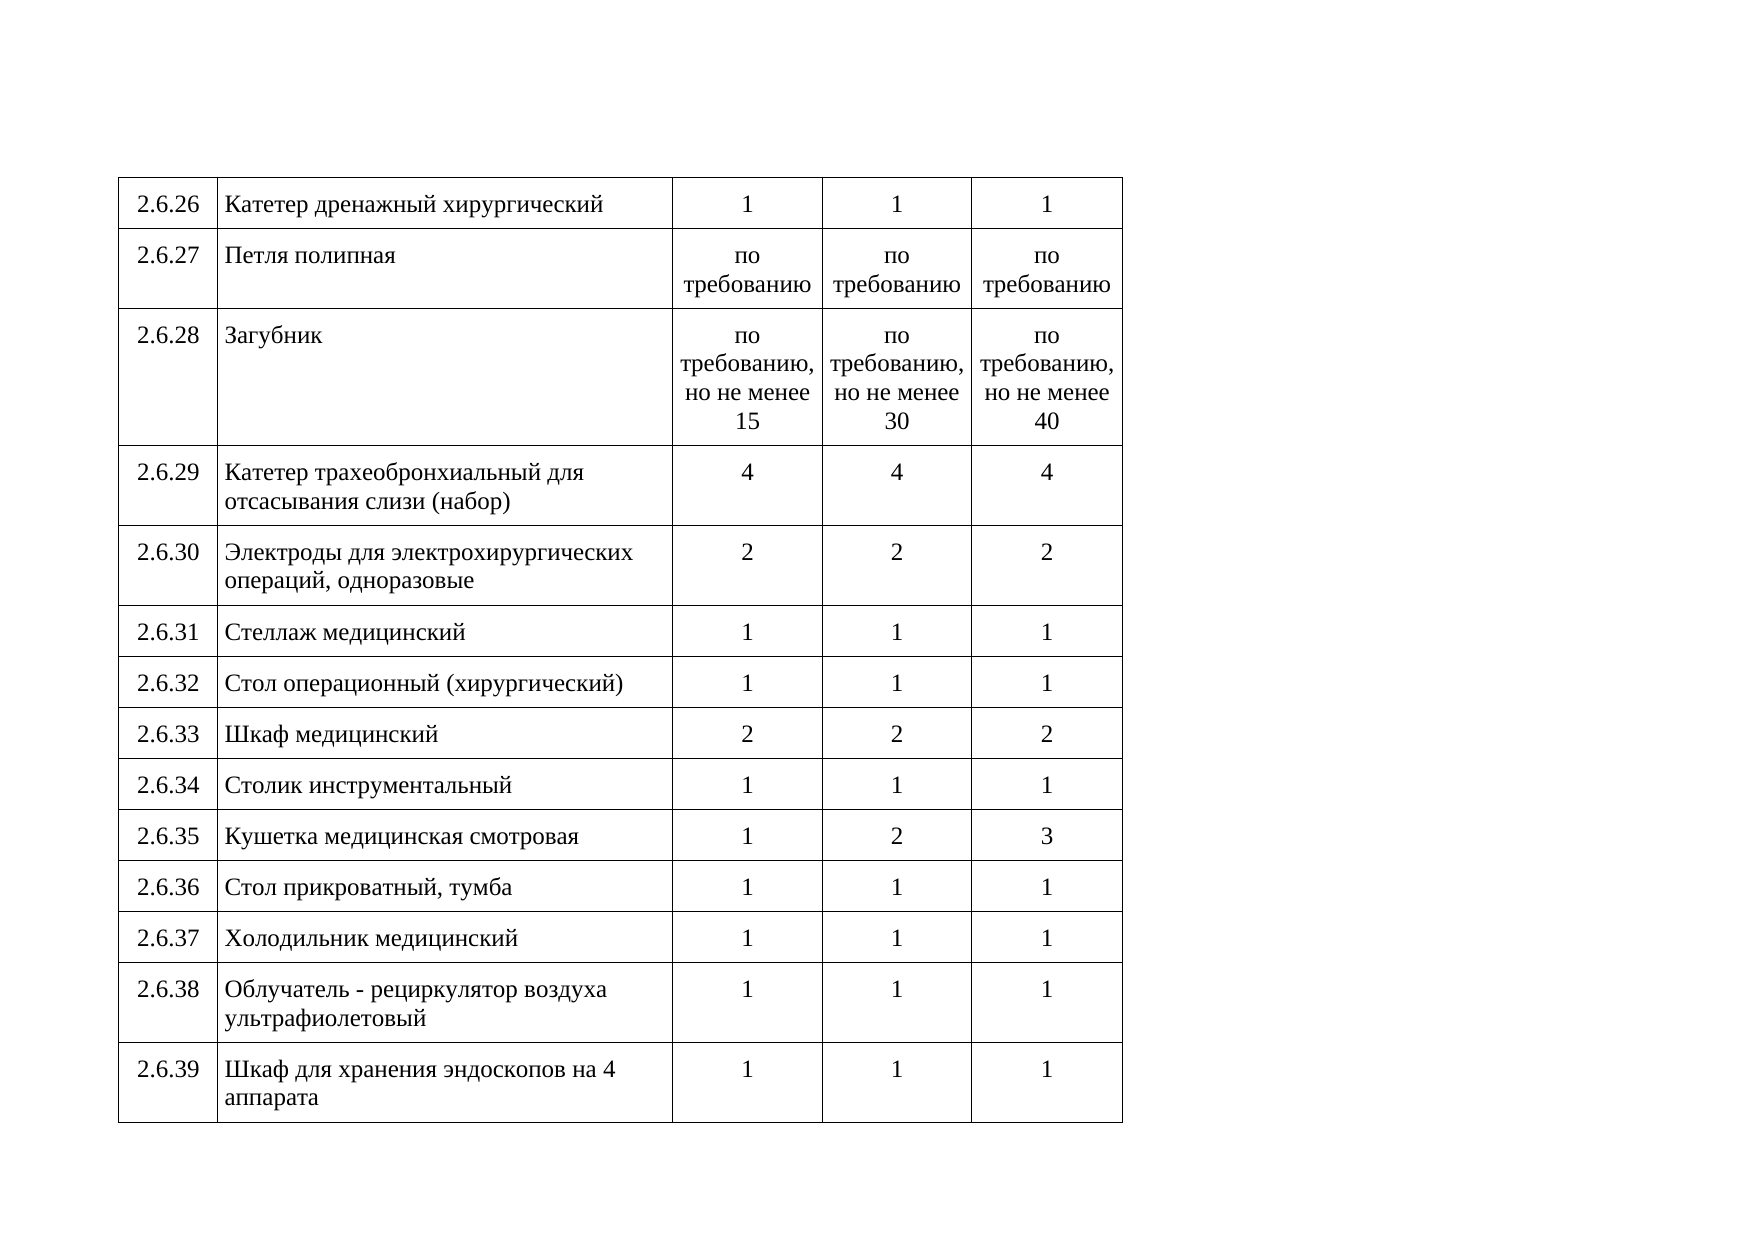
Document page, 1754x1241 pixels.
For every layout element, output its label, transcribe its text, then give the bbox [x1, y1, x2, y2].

table_cell по требованию, но не менее 30 [823, 309, 971, 445]
table_cell 2.6.38 [119, 963, 217, 1042]
table_cell по требованию, но не менее 15 [673, 309, 822, 445]
table_cell Петля полипная [218, 229, 672, 308]
table_cell 1 [972, 759, 1122, 809]
table_cell 2.6.30 [119, 526, 217, 605]
table_cell 2.6.35 [119, 810, 217, 860]
table_cell 1 [673, 178, 822, 228]
table_cell 2.6.31 [119, 606, 217, 656]
table_cell 2.6.36 [119, 861, 217, 911]
table_cell 2 [673, 708, 822, 758]
table_cell Холодильник медицинский [218, 912, 672, 962]
table_cell 1 [673, 861, 822, 911]
table_cell Шкаф для хранения эндоскопов на 4 аппарата [218, 1043, 672, 1122]
table_cell по требованию, но не менее 40 [972, 309, 1122, 445]
table_cell 2.6.39 [119, 1043, 217, 1122]
table_cell 1 [823, 606, 971, 656]
table_cell 1 [823, 963, 971, 1042]
table_cell 2.6.33 [119, 708, 217, 758]
table_cell 2 [823, 708, 971, 758]
table_cell Стол операционный (хирургический) [218, 657, 672, 707]
table_cell 2 [972, 526, 1122, 605]
table_cell Электроды для электрохирургических операций, одноразовые [218, 526, 672, 605]
table_cell 1 [673, 810, 822, 860]
table_cell 1 [823, 1043, 971, 1122]
table_cell по требованию [823, 229, 971, 308]
table_cell Стеллаж медицинский [218, 606, 672, 656]
table_cell 2.6.29 [119, 446, 217, 525]
table_cell 1 [673, 963, 822, 1042]
table_cell 1 [972, 963, 1122, 1042]
table_cell 2 [972, 708, 1122, 758]
table_cell 2 [673, 526, 822, 605]
table_cell 2.6.32 [119, 657, 217, 707]
table_cell 2 [823, 526, 971, 605]
table_cell 1 [673, 657, 822, 707]
table_cell 1 [823, 657, 971, 707]
table_cell 1 [972, 657, 1122, 707]
table_cell 1 [673, 1043, 822, 1122]
table_cell 2.6.34 [119, 759, 217, 809]
table_cell Облучатель - рециркулятор воздуха ультрафиолетовый [218, 963, 672, 1042]
table_cell 3 [972, 810, 1122, 860]
table_cell 1 [673, 912, 822, 962]
table_cell 4 [673, 446, 822, 525]
table_cell 4 [972, 446, 1122, 525]
table_cell 1 [673, 606, 822, 656]
table_cell 1 [673, 759, 822, 809]
table_cell Стол прикроватный, тумба [218, 861, 672, 911]
table_cell 1 [823, 861, 971, 911]
table_cell Шкаф медицинский [218, 708, 672, 758]
table_cell Катетер дренажный хирургический [218, 178, 672, 228]
table_cell Столик инструментальный [218, 759, 672, 809]
table_cell 4 [823, 446, 971, 525]
table_cell Кушетка медицинская смотровая [218, 810, 672, 860]
table_cell 2 [823, 810, 971, 860]
table_cell по требованию [972, 229, 1122, 308]
table_cell 1 [823, 912, 971, 962]
table_cell 2.6.37 [119, 912, 217, 962]
table_cell 2.6.26 [119, 178, 217, 228]
table_cell 1 [823, 759, 971, 809]
table_cell 1 [972, 606, 1122, 656]
table_cell 2.6.28 [119, 309, 217, 445]
table_cell Катетер трахеобронхиальный для отсасывания слизи (набор) [218, 446, 672, 525]
table_cell 1 [972, 861, 1122, 911]
table_cell 1 [972, 178, 1122, 228]
table_cell Загубник [218, 309, 672, 445]
table_cell 2.6.27 [119, 229, 217, 308]
table_cell по требованию [673, 229, 822, 308]
table_cell 1 [823, 178, 971, 228]
table_cell 1 [972, 912, 1122, 962]
table_cell 1 [972, 1043, 1122, 1122]
